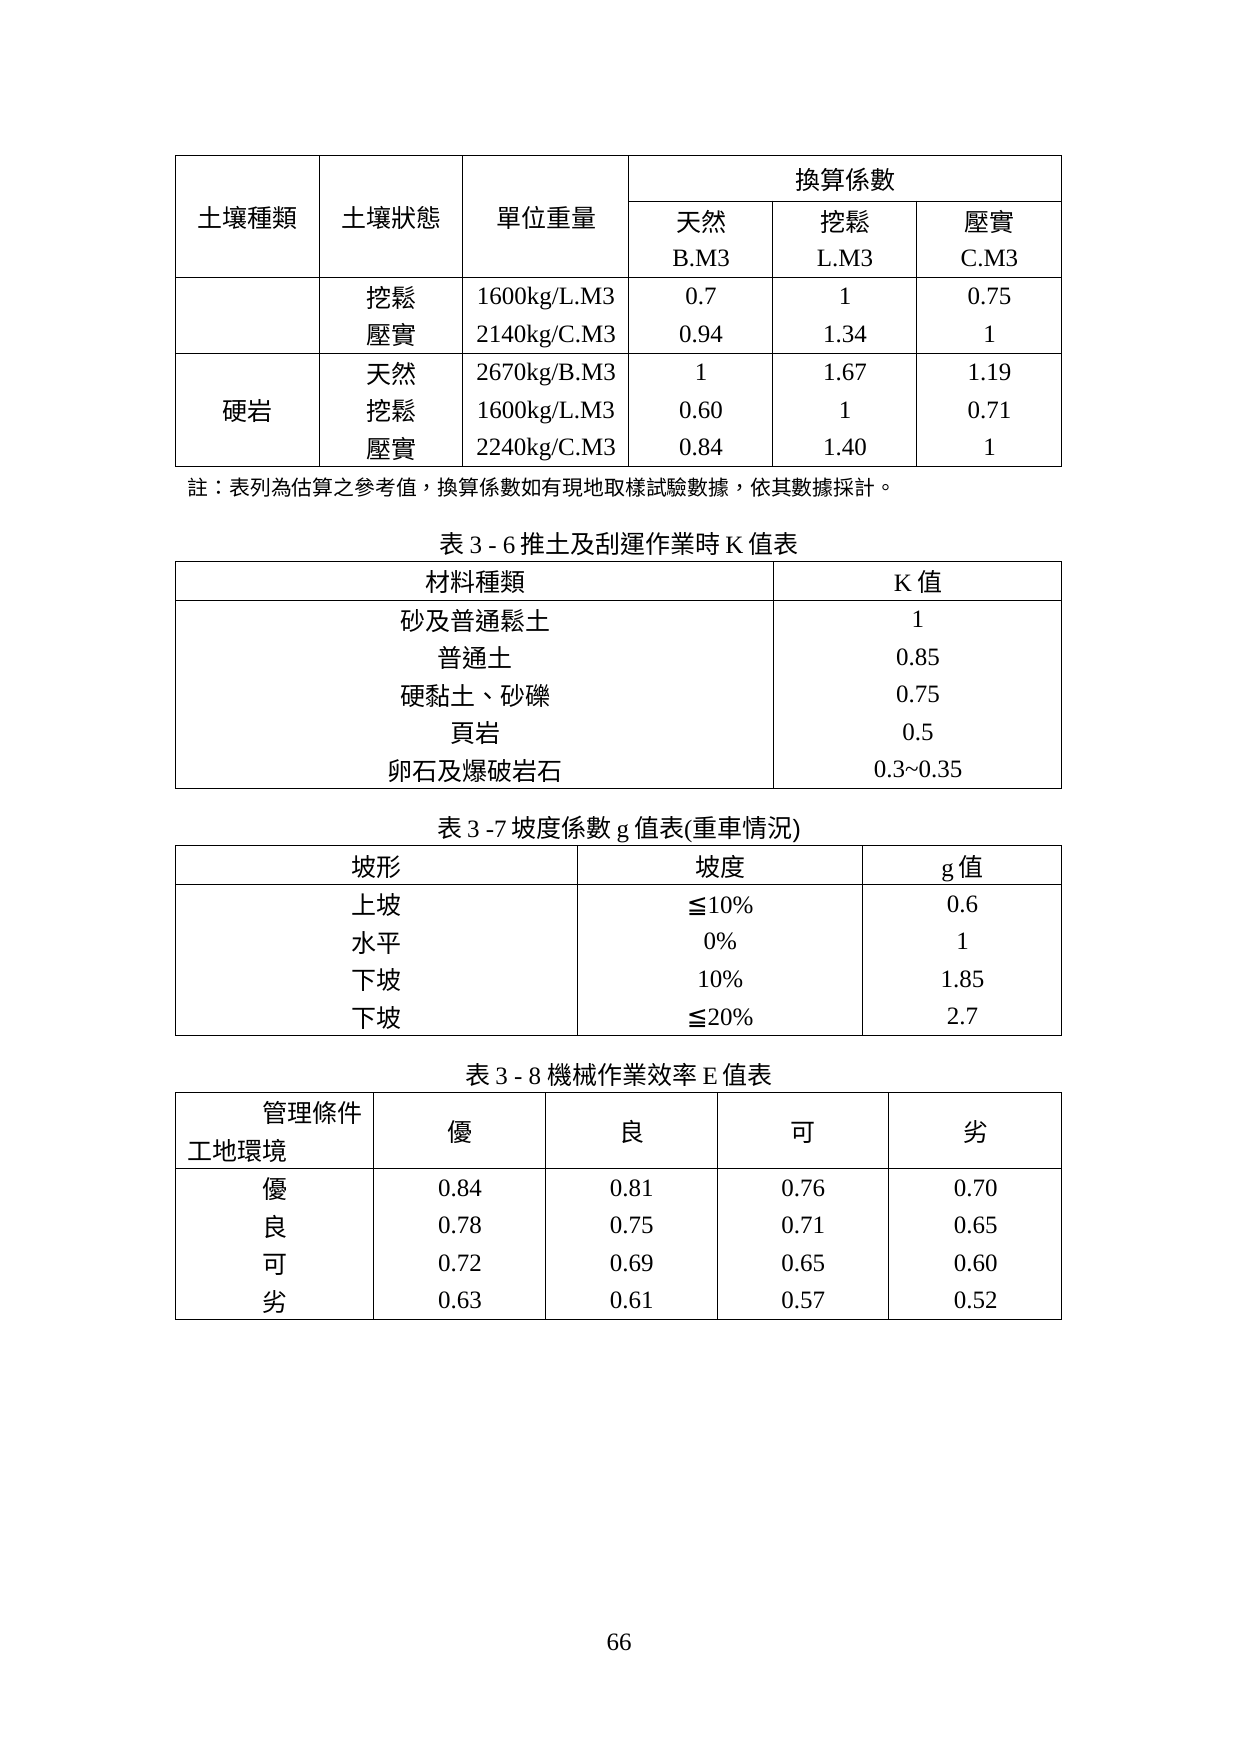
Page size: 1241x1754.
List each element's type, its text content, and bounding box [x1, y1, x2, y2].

table_cell 砂及普通鬆土 普通土 硬黏土、砂礫 頁岩 卵石及爆破岩石 [176, 601, 773, 788]
table_header K值 [774, 562, 1061, 599]
table_cell 0.70 0.65 0.60 0.52 [889, 1169, 1061, 1319]
table_cell 挖鬆 L.M3 [773, 202, 916, 277]
table_header 換算係數 [629, 156, 1061, 201]
table_cell 0.7 0.94 [629, 278, 772, 353]
table_cell [176, 278, 319, 353]
table_header 良 [546, 1093, 717, 1168]
table_header 土壤種類 [176, 156, 319, 277]
text 表3 -7坡度係數g值表(重車情況) [187, 808, 1050, 845]
table_cell 優 良 可 劣 [176, 1169, 373, 1319]
text 表3 - 6推土及刮運作業時K值表 [187, 523, 1050, 561]
table_header 材料種類 [176, 562, 773, 599]
table_cell 硬岩 [176, 354, 319, 466]
table_cell 0.84 0.78 0.72 0.63 [374, 1169, 545, 1319]
table_cell 0.76 0.71 0.65 0.57 [718, 1169, 888, 1319]
table_cell 挖鬆 壓實 [320, 278, 462, 353]
table_cell 0.6 1 1.85 2.7 [863, 885, 1061, 1035]
table_cell 2670kg/B.M3 1600kg/L.M3 2240kg/C.M3 [463, 354, 628, 466]
table_header 單位重量 [463, 156, 628, 277]
table_cell 1 1.34 [773, 278, 916, 353]
table_header g值 [863, 846, 1061, 884]
table_cell 壓實 C.M3 [917, 202, 1061, 277]
table_cell 1600kg/L.M3 2140kg/C.M3 [463, 278, 628, 353]
table_header 土壤狀態 [320, 156, 462, 277]
table_header 可 [718, 1093, 888, 1168]
table_cell 1.67 1 1.40 [773, 354, 916, 466]
table_header 劣 [889, 1093, 1061, 1168]
table_cell 1 0.85 0.75 0.5 0.3~0.35 [774, 601, 1061, 788]
table_header 坡形 [176, 846, 577, 884]
table_cell 上坡 水平 下坡 下坡 [176, 885, 577, 1035]
table_cell 1 0.60 0.84 [629, 354, 772, 466]
table_cell 天然 B.M3 [629, 202, 772, 277]
table_header 優 [374, 1093, 545, 1168]
table_cell 0.81 0.75 0.69 0.61 [546, 1169, 717, 1319]
table_header 坡度 [578, 846, 862, 884]
table_cell 天然 挖鬆 壓實 [320, 354, 462, 466]
text 表3 - 8 機械作業效率E值表 [187, 1055, 1050, 1092]
table_header 管理條件 工地環境 [176, 1093, 373, 1168]
table_cell 1.19 0.71 1 [917, 354, 1061, 466]
text 註：表列為估算之參考值，換算係數如有現地取樣試驗數據，依其數據採計。 [187, 467, 1050, 505]
table_cell ≦10% 0% 10% ≦20% [578, 885, 862, 1035]
table_cell 0.75 1 [917, 278, 1061, 353]
